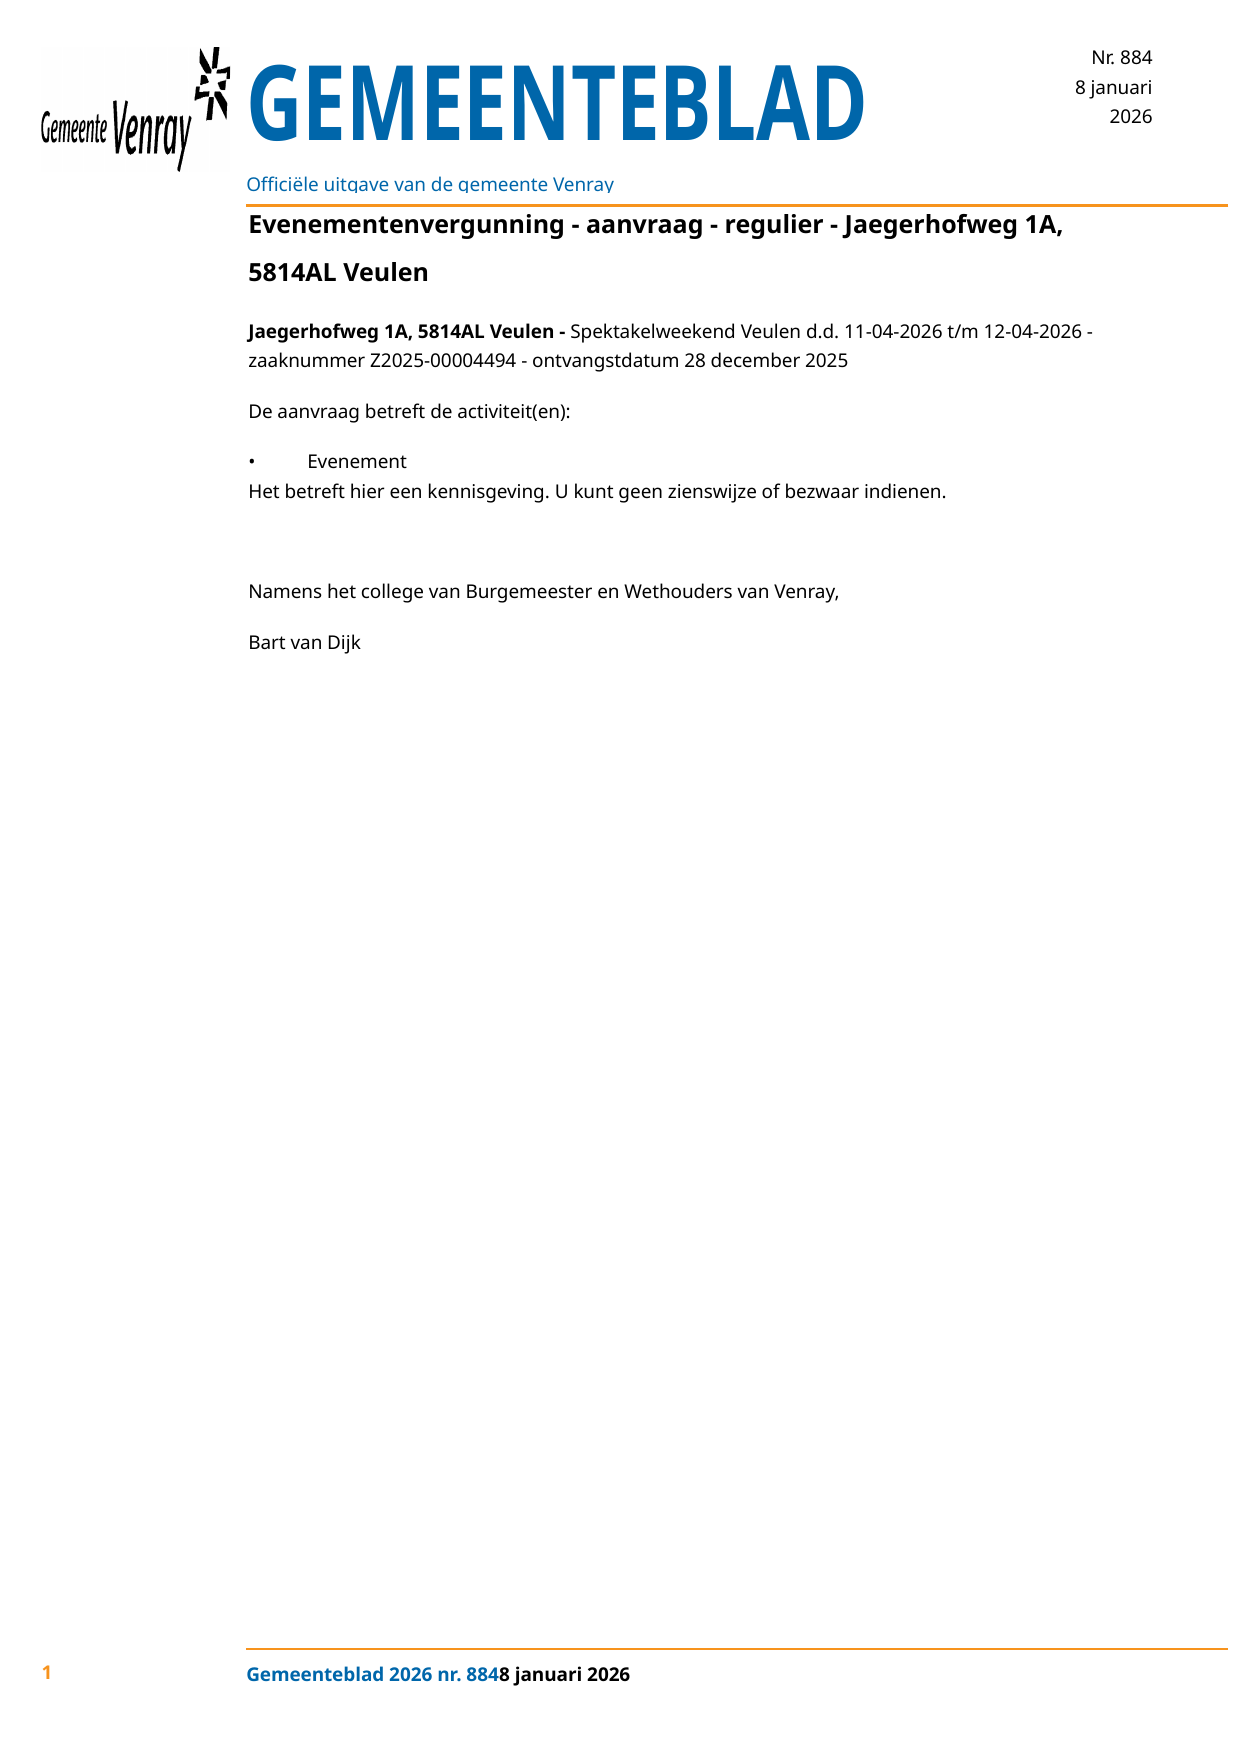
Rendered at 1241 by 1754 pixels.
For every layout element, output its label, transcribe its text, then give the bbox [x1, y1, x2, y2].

text Bart van Dijk [248, 629, 1152, 655]
text Namens het college van Burgemeester en Wethouders van Venray, [248, 579, 1152, 604]
text Evenementenvergunning - aanvraag - regulier - Jaegerhofweg 1A, 5814AL Veulen [248, 207, 1152, 288]
text De aanvraag betreft de activiteit(en): [248, 398, 1152, 424]
text Jaegerhofweg 1A, 5814AL Veulen - Spektakelweekend Veulen d.d. 11-04-2026 t/m 12-04-2026 - zaaknummer Z2025-00004494 - ontvangstdatum 28 december 2025 [248, 318, 1152, 373]
list Evenement [248, 448, 1152, 474]
text Het betreft hier een kennisgeving. U kunt geen zienswijze of bezwaar indienen. [248, 478, 1152, 504]
picture [41, 47, 231, 172]
